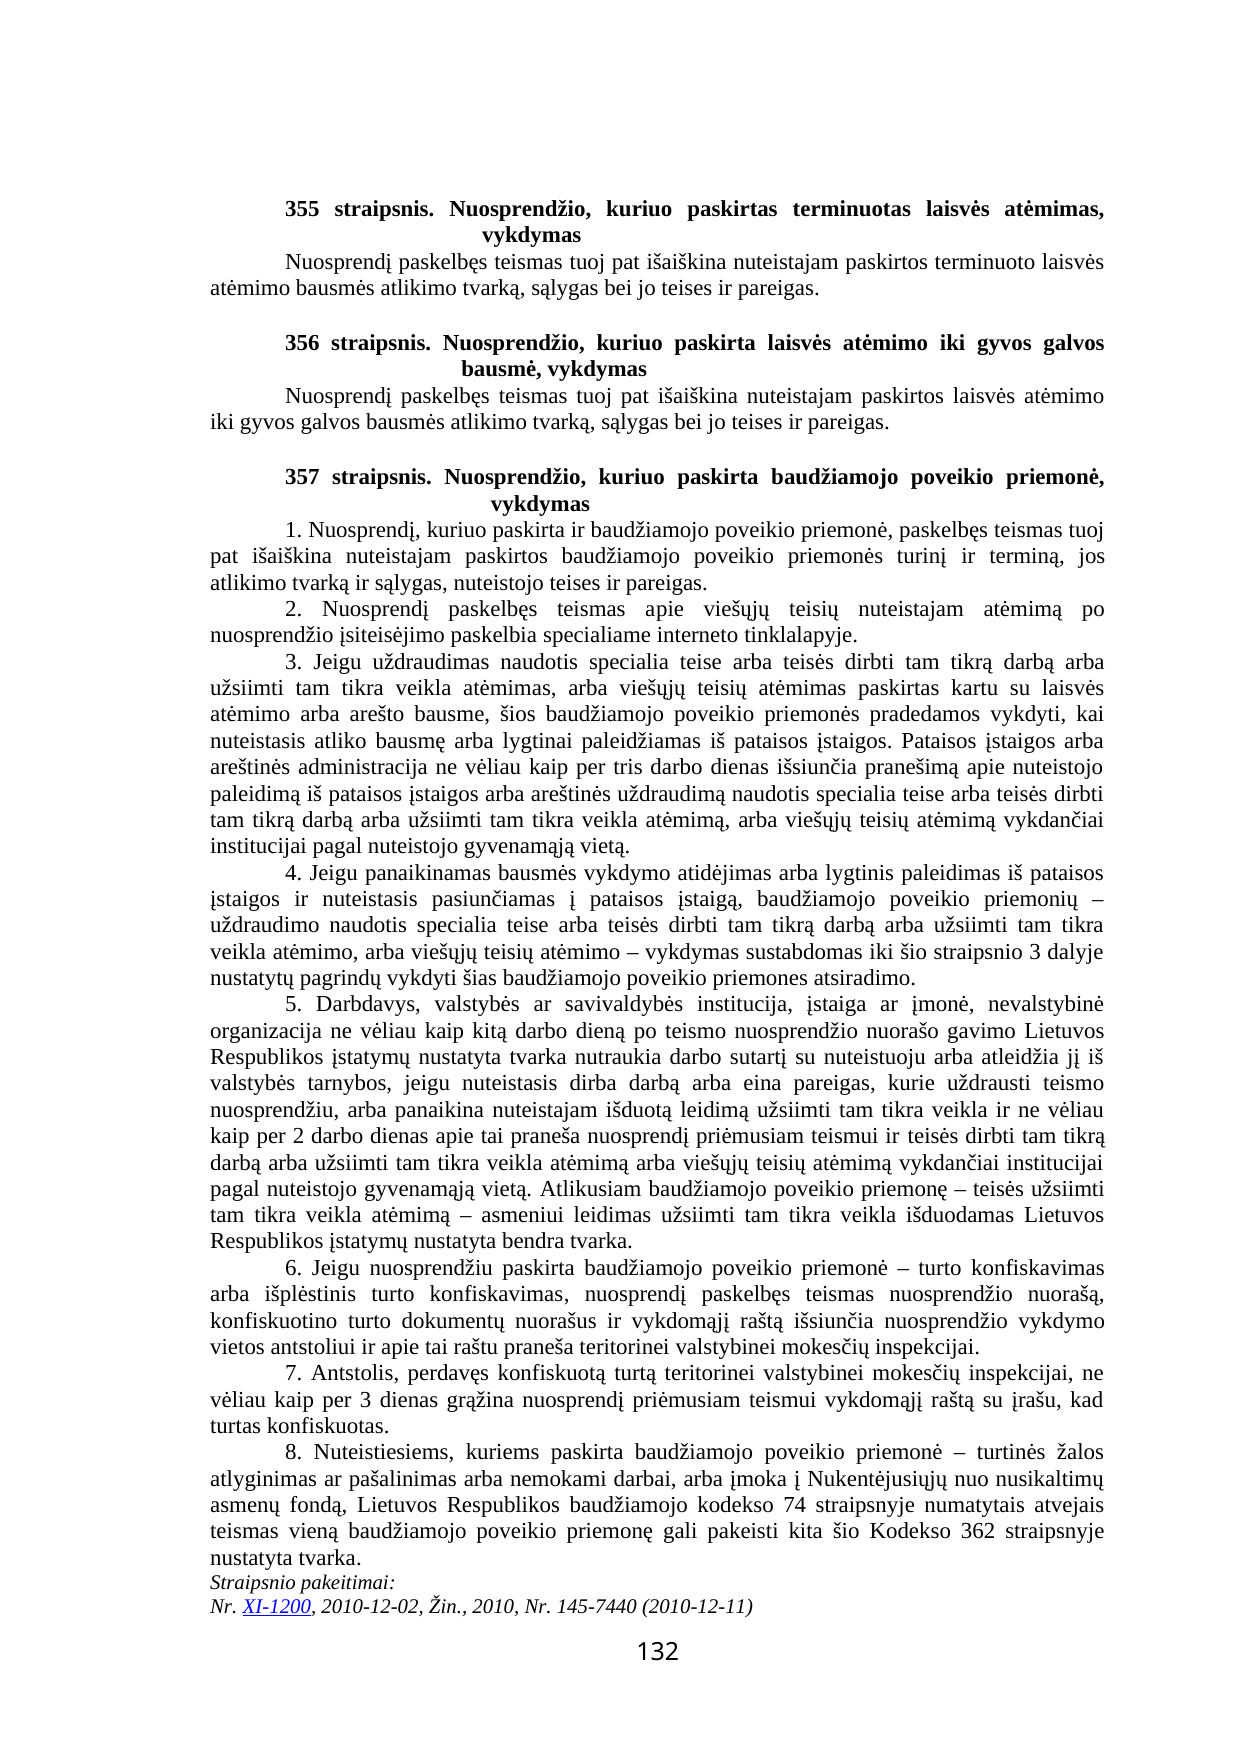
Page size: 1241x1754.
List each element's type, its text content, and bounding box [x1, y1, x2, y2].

text Straipsnio pakeitimai: [210, 1570, 1106, 1594]
text 356 straipsnis. Nuosprendžio, kuriuo paskirta laisvės atėmimo iki gyvos galvos bausmė, vykdymas [285, 329, 1106, 382]
text 355 straipsnis. Nuosprendžio, kuriuo paskirtas terminuotas laisvės atėmimas, vykdymas [285, 195, 1106, 248]
text 7. Antstolis, perdavęs konfiskuotą turtą teritorinei valstybinei mokesčių inspekcijai, ne vėliau kaip per 3 dienas grąžina nuosprendį priėmusiam teismui vykdomąjį raštą su įrašu, kad turtas konfiskuotas. [210, 1359, 1106, 1438]
text 8. Nuteistiesiems, kuriems paskirta baudžiamojo poveikio priemonė – turtinės žalos atlyginimas ar pašalinimas arba nemokami darbai, arba įmoka į Nukentėjusiųjų nuo nusikaltimų asmenų fondą, Lietuvos Respublikos baudžiamojo kodekso 74 straipsnyje numatytais atvejais teismas vieną baudžiamojo poveikio priemonę gali pakeisti kita šio Kodekso 362 straipsnyje nustatyta tvarka. [210, 1438, 1106, 1570]
text 6. Jeigu nuosprendžiu paskirta baudžiamojo poveikio priemonė – turto konfiskavimas arba išplėstinis turto konfiskavimas, nuosprendį paskelbęs teismas nuosprendžio nuorašą, konfiskuotino turto dokumentų nuorašus ir vykdomąjį raštą išsiunčia nuosprendžio vykdymo vietos antstoliui ir apie tai raštu praneša teritorinei valstybinei mokesčių inspekcijai. [210, 1254, 1106, 1359]
text Nuosprendį paskelbęs teismas tuoj pat išaiškina nuteistajam paskirtos laisvės atėmimo iki gyvos galvos bausmės atlikimo tvarką, sąlygas bei jo teises ir pareigas. [210, 382, 1106, 434]
text 2. Nuosprendį paskelbęs teismas apie viešųjų teisių nuteistajam atėmimą po nuosprendžio įsiteisėjimo paskelbia specialiame interneto tinklalapyje. [210, 595, 1106, 648]
text 357 straipsnis. Nuosprendžio, kuriuo paskirta baudžiamojo poveikio priemonė, vykdymas [285, 463, 1106, 516]
text Nuosprendį paskelbęs teismas tuoj pat išaiškina nuteistajam paskirtos terminuoto laisvės atėmimo bausmės atlikimo tvarką, sąlygas bei jo teises ir pareigas. [210, 248, 1106, 300]
text 5. Darbdavys, valstybės ar savivaldybės institucija, įstaiga ar įmonė, nevalstybinė organizacija ne vėliau kaip kitą darbo dieną po teismo nuosprendžio nuorašo gavimo Lietuvos Respublikos įstatymų nustatyta tvarka nutraukia darbo sutartį su nuteistuoju arba atleidžia jį iš valstybės tarnybos, jeigu nuteistasis dirba darbą arba eina pareigas, kurie uždrausti teismo nuosprendžiu, arba panaikina nuteistajam išduotą leidimą užsiimti tam tikra veikla ir ne vėliau kaip per 2 darbo dienas apie tai praneša nuosprendį priėmusiam teismui ir teisės dirbti tam tikrą darbą arba užsiimti tam tikra veikla atėmimą arba viešųjų teisių atėmimą vykdančiai institucijai pagal nuteistojo gyvenamąją vietą. Atlikusiam baudžiamojo poveikio priemonę – teisės užsiimti tam tikra veikla atėmimą – asmeniui leidimas užsiimti tam tikra veikla išduodamas Lietuvos Respublikos įstatymų nustatyta bendra tvarka. [210, 990, 1106, 1254]
text 3. Jeigu uždraudimas naudotis specialia teise arba teisės dirbti tam tikrą darbą arba užsiimti tam tikra veikla atėmimas, arba viešųjų teisių atėmimas paskirtas kartu su laisvės atėmimo arba arešto bausme, šios baudžiamojo poveikio priemonės pradedamos vykdyti, kai nuteistasis atliko bausmę arba lygtinai paleidžiamas iš pataisos įstaigos. Pataisos įstaigos arba areštinės administracija ne vėliau kaip per tris darbo dienas išsiunčia pranešimą apie nuteistojo paleidimą iš pataisos įstaigos arba areštinės uždraudimą naudotis specialia teise arba teisės dirbti tam tikrą darbą arba užsiimti tam tikra veikla atėmimą, arba viešųjų teisių atėmimą vykdančiai institucijai pagal nuteistojo gyvenamąją vietą. [210, 648, 1106, 859]
text Nr. XI-1200, 2010-12-02, Žin., 2010, Nr. 145-7440 (2010-12-11) [210, 1594, 1106, 1618]
text 1. Nuosprendį, kuriuo paskirta ir baudžiamojo poveikio priemonė, paskelbęs teismas tuoj pat išaiškina nuteistajam paskirtos baudžiamojo poveikio priemonės turinį ir terminą, jos atlikimo tvarką ir sąlygas, nuteistojo teises ir pareigas. [210, 516, 1106, 595]
text 4. Jeigu panaikinamas bausmės vykdymo atidėjimas arba lygtinis paleidimas iš pataisos įstaigos ir nuteistasis pasiunčiamas į pataisos įstaigą, baudžiamojo poveikio priemonių – uždraudimo naudotis specialia teise arba teisės dirbti tam tikrą darbą arba užsiimti tam tikra veikla atėmimo, arba viešųjų teisių atėmimo – vykdymas sustabdomas iki šio straipsnio 3 dalyje nustatytų pagrindų vykdyti šias baudžiamojo poveikio priemones atsiradimo. [210, 859, 1106, 990]
